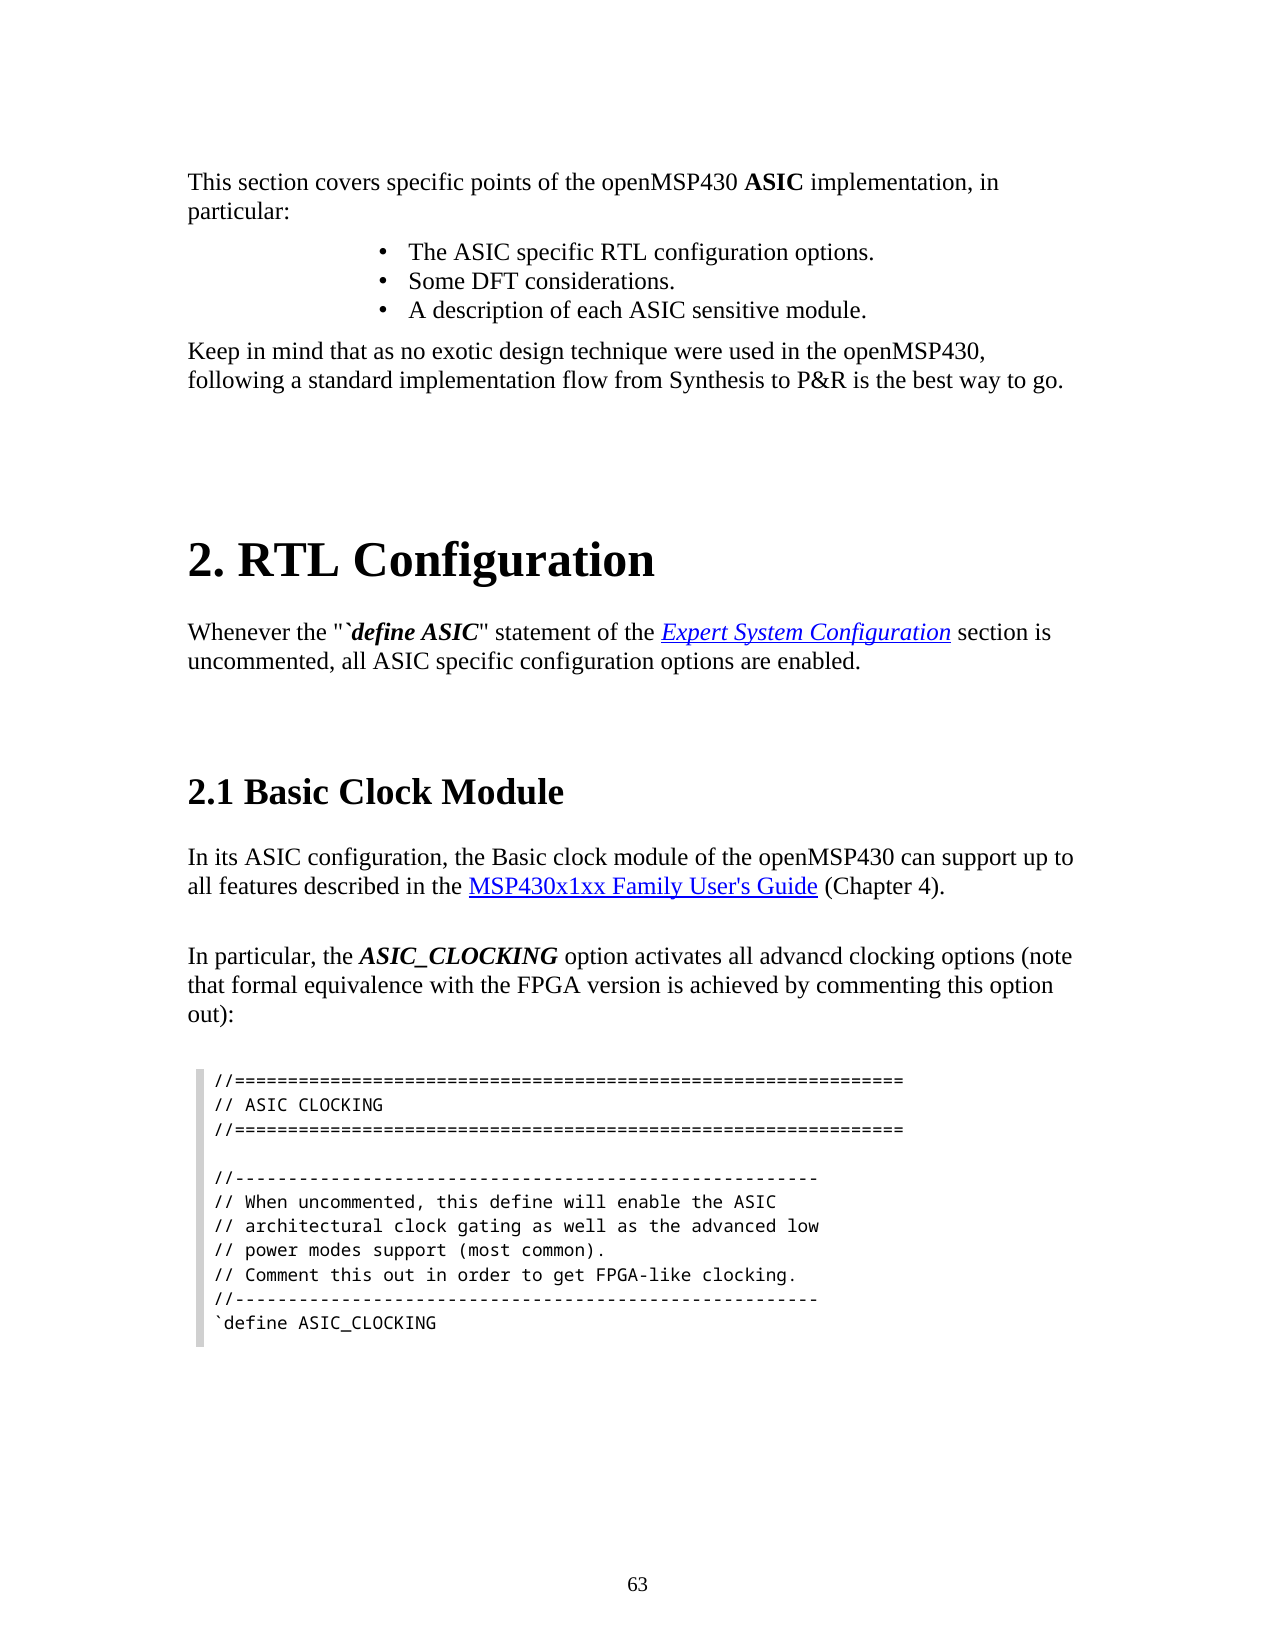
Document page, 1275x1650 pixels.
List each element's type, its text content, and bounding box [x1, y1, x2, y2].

text In particular, the ASIC_CLOCKING option activates all advancd clocking options (note that formal equivalence with the FPGA version is achieved by commenting this option out): [187, 941, 1088, 1056]
list A description of each ASIC sensitive module. [379, 295, 1088, 323]
table_header [205, 1069, 213, 1347]
text This section covers specific points of the openMSP430 ASIC implementation, in particular: [187, 167, 1088, 225]
text 2. RTL Configuration [187, 530, 1088, 587]
table_header [196, 1069, 204, 1347]
list The ASIC specific RTL configuration options. [379, 237, 1088, 266]
text Keep in mind that as no exotic design technique were used in the openMSP430, following a standard implementation flow from Synthesis to P&R is the best way to go. [187, 336, 1088, 393]
text In its ASIC configuration, the Basic clock module of the openMSP430 can support up to all features described in the MSP430x1xx Family User's Guide (Chapter 4). [187, 842, 1088, 929]
text 2.1 Basic Clock Module [187, 769, 1088, 813]
text Whenever the "`define ASIC" statement of the Expert System Configuration section is uncommented, all ASIC specific configuration options are enabled. [187, 617, 1088, 674]
table_header [187, 1069, 196, 1347]
table_header //=============================================================== // ASIC CLOCKING //=============================================================== //------------------------------------------------------- // When uncommented, this define will enable the ASIC // architectural clock gating as well as the advanced low // power modes support (most common). // Comment this out in order to get FPGA-like clocking. //------------------------------------------------------- `define ASIC_CLOCKING [213, 1069, 1275, 1347]
list Some DFT considerations. [379, 266, 1088, 295]
